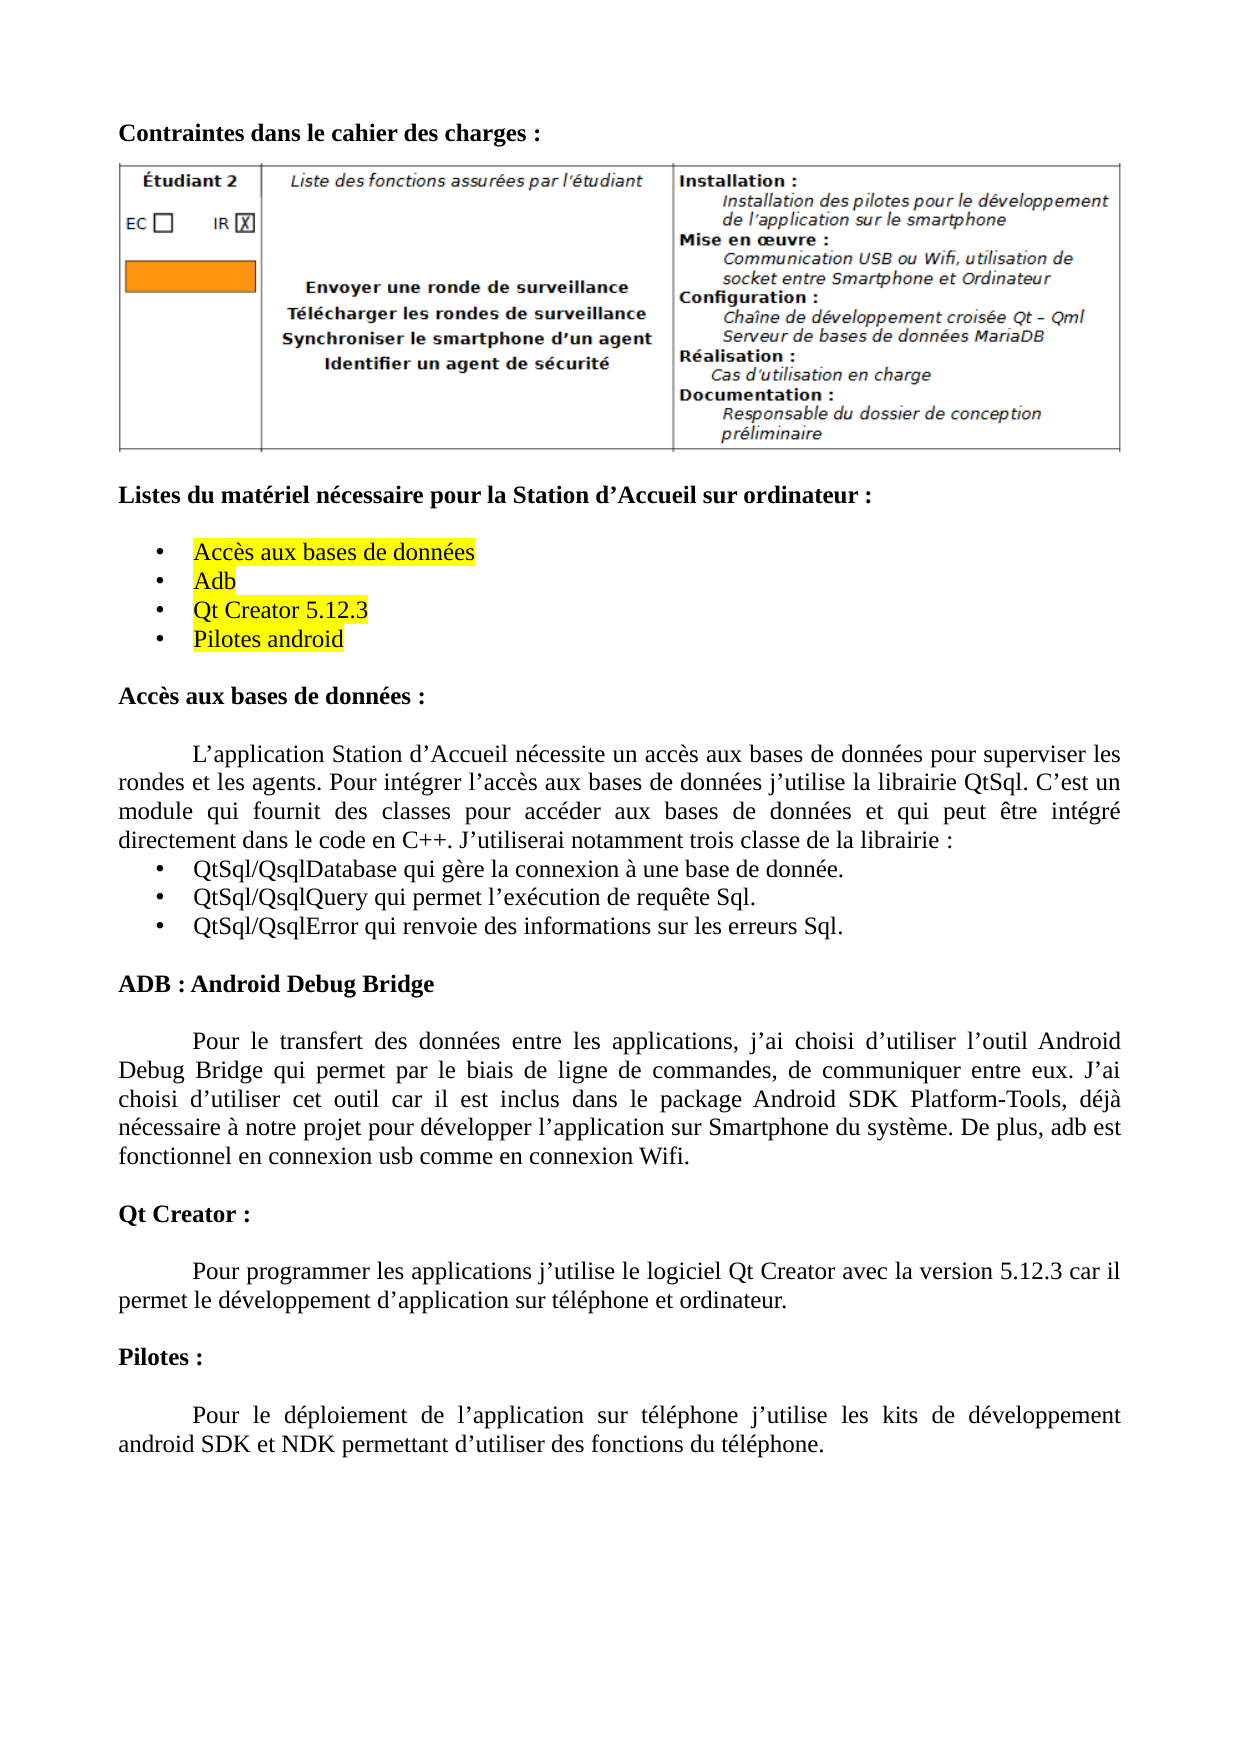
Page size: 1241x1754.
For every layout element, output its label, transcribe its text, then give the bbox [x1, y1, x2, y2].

text Pour programmer les applications j’utilise le logiciel Qt Creator avec la version 5.12.3 car il permet le développement d’application sur téléphone et ordinateur. [118, 1256, 1122, 1314]
text Pour le déploiement de l’application sur téléphone j’utilise les kits de développement android SDK et NDK permettant d’utiliser des fonctions du téléphone. [118, 1400, 1122, 1457]
list Accès aux bases de données [156, 537, 1122, 566]
list Qt Creator 5.12.3 [156, 595, 1122, 624]
list Pilotes android [156, 624, 1122, 652]
text Pilotes : [118, 1342, 1122, 1371]
list Adb [156, 566, 1122, 595]
text Pour le transfert des données entre les applications, j’ai choisi d’utiliser l’outil Android Debug Bridge qui permet par le biais de ligne de commandes, de communiquer entre eux. J’ai choisi d’utiliser cet outil car il est inclus dans le package Android SDK Platform-Tools, déjà nécessaire à notre projet pour développer l’application sur Smartphone du système. De plus, adb est fonctionnel en connexion usb comme en connexion Wifi. [118, 1026, 1122, 1170]
list QtSql/QsqlDatabase qui gère la connexion à une base de donnée. [156, 854, 1122, 882]
text Accès aux bases de données : [118, 681, 1122, 710]
text Qt Creator : [118, 1199, 1122, 1227]
text Contraintes dans le cahier des charges : [118, 118, 1122, 147]
text L’application Station d’Accueil nécessite un accès aux bases de données pour superviser les rondes et les agents. Pour intégrer l’accès aux bases de données j’utilise la librairie QtSql. C’est un module qui fournit des classes pour accéder aux bases de données et qui peut être intégré directement dans le code en C++. J’utiliserai notamment trois classe de la librairie : [118, 739, 1122, 854]
list QtSql/QsqlQuery qui permet l’exécution de requête Sql. [156, 882, 1122, 911]
text ADB : Android Debug Bridge [118, 969, 1122, 997]
list QtSql/QsqlError qui renvoie des informations sur les erreurs Sql. [156, 911, 1122, 940]
picture [118, 163, 1123, 452]
text Listes du matériel nécessaire pour la Station d’Accueil sur ordinateur : [118, 480, 1122, 509]
